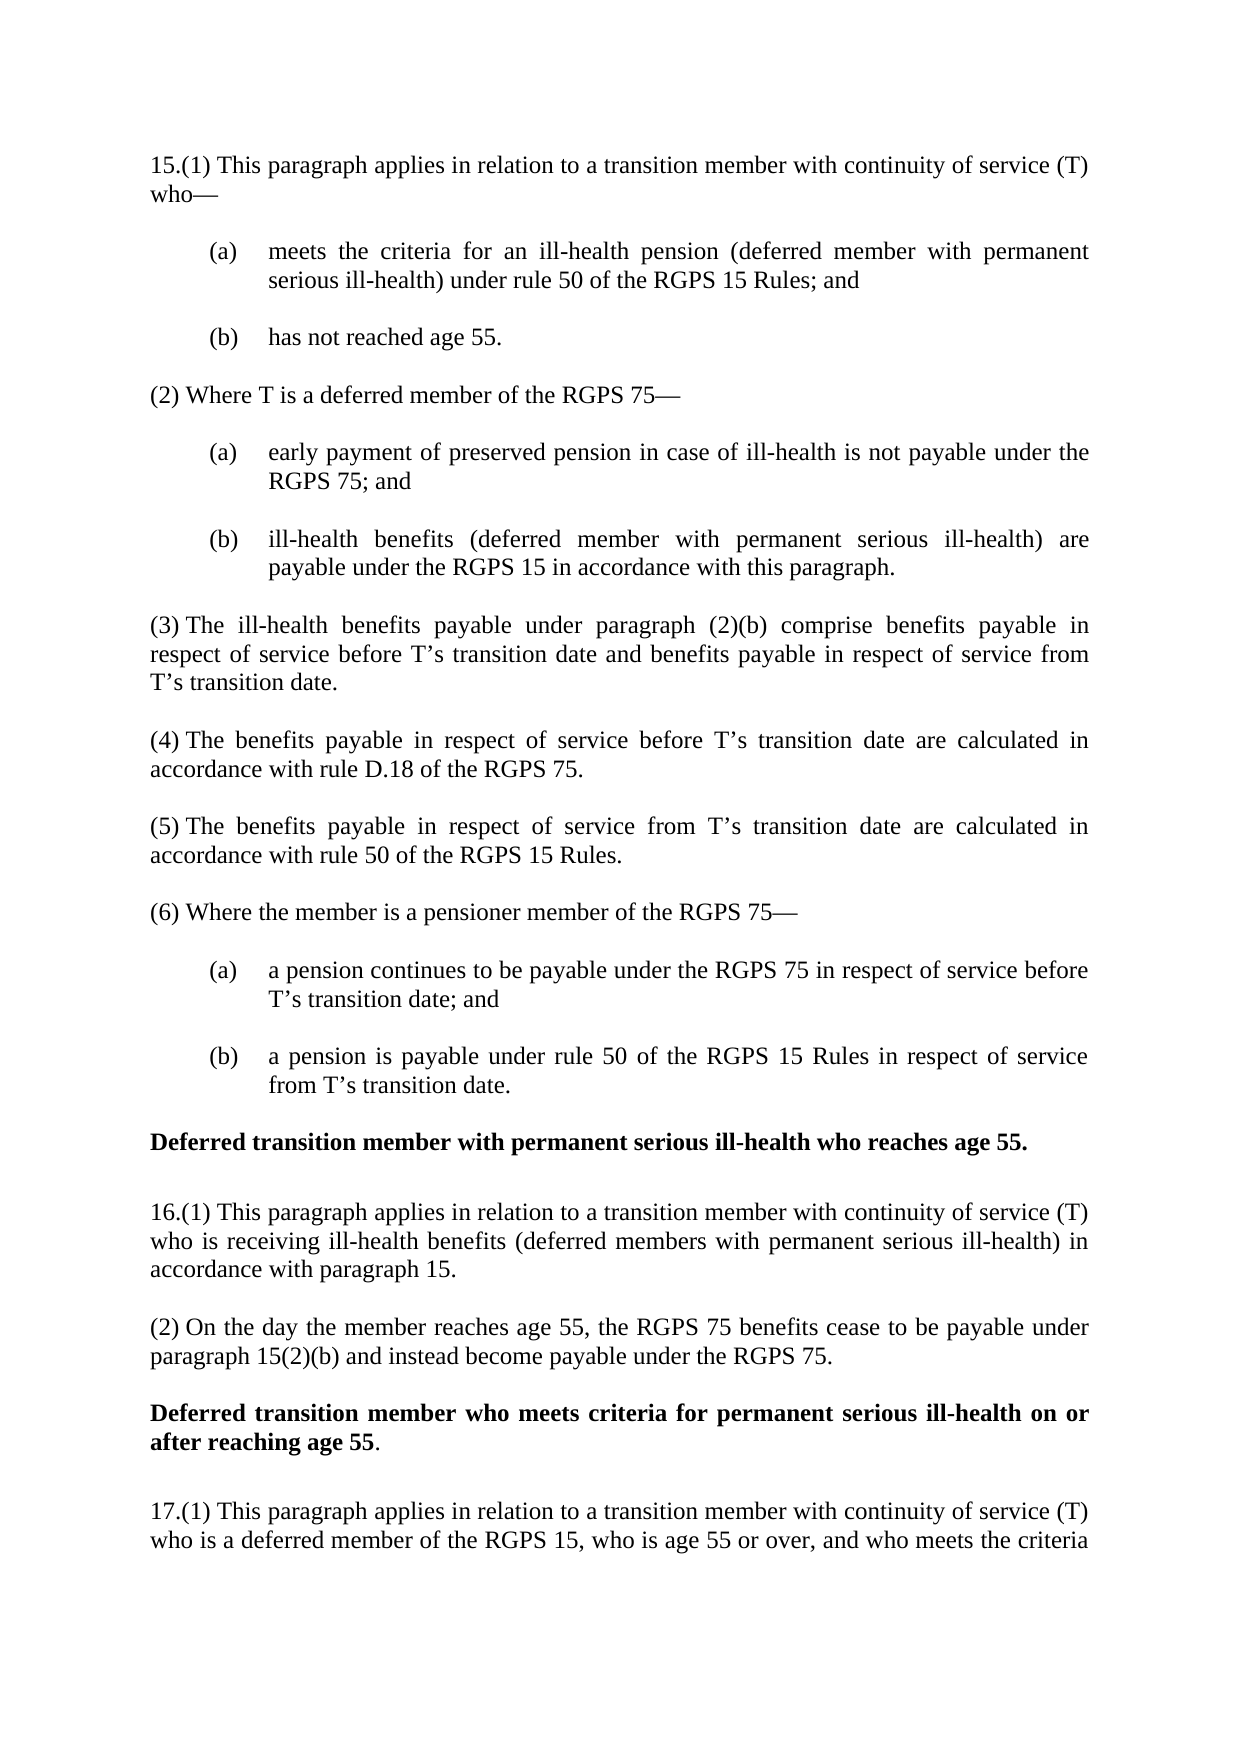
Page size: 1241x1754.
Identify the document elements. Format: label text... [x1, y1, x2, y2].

text (4) The benefits payable in respect of service before T’s transition date are calculated in accordance with rule D.18 of the RGPS 75. [150, 725, 1090, 782]
text (a) a pension continues to be payable under the RGPS 75 in respect of service before T’s transition date; and [209, 955, 1090, 1012]
text (3) The ill-health benefits payable under paragraph (2)(b) comprise benefits payable in respect of service before T’s transition date and benefits payable in respect of service from T’s transition date. [150, 610, 1090, 696]
text (b) has not reached age 55. [209, 322, 1090, 351]
text 15.(1) This paragraph applies in relation to a transition member with continuity of service (T) who— [150, 150, 1090, 207]
text (6) Where the member is a pensioner member of the RGPS 75— [150, 897, 1090, 926]
text (5) The benefits payable in respect of service from T’s transition date are calculated in accordance with rule 50 of the RGPS 15 Rules. [150, 811, 1090, 869]
subtitle Deferred transition member with permanent serious ill-health who reaches age 55. [150, 1127, 1090, 1156]
text (a) meets the criteria for an ill-health pension (deferred member with permanent serious ill-health) under rule 50 of the RGPS 15 Rules; and [209, 236, 1090, 294]
text (2) Where T is a deferred member of the RGPS 75— [150, 380, 1090, 409]
text 17.(1) This paragraph applies in relation to a transition member with continuity of service (T) who is a deferred member of the RGPS 15, who is age 55 or over, and who meets the criteria [150, 1496, 1090, 1554]
text 16.(1) This paragraph applies in relation to a transition member with continuity of service (T) who is receiving ill-health benefits (deferred members with permanent serious ill-health) in accordance with paragraph 15. [150, 1197, 1090, 1283]
text (a) early payment of preserved pension in case of ill-health is not payable under the RGPS 75; and [209, 437, 1090, 495]
text (2) On the day the member reaches age 55, the RGPS 75 benefits cease to be payable under paragraph 15(2)(b) and instead become payable under the RGPS 75. [150, 1312, 1090, 1369]
subtitle Deferred transition member who meets criteria for permanent serious ill-health on or after reaching age 55. [150, 1398, 1090, 1456]
text (b) ill-health benefits (deferred member with permanent serious ill-health) are payable under the RGPS 15 in accordance with this paragraph. [209, 524, 1090, 581]
text (b) a pension is payable under rule 50 of the RGPS 15 Rules in respect of service from T’s transition date. [209, 1041, 1090, 1099]
